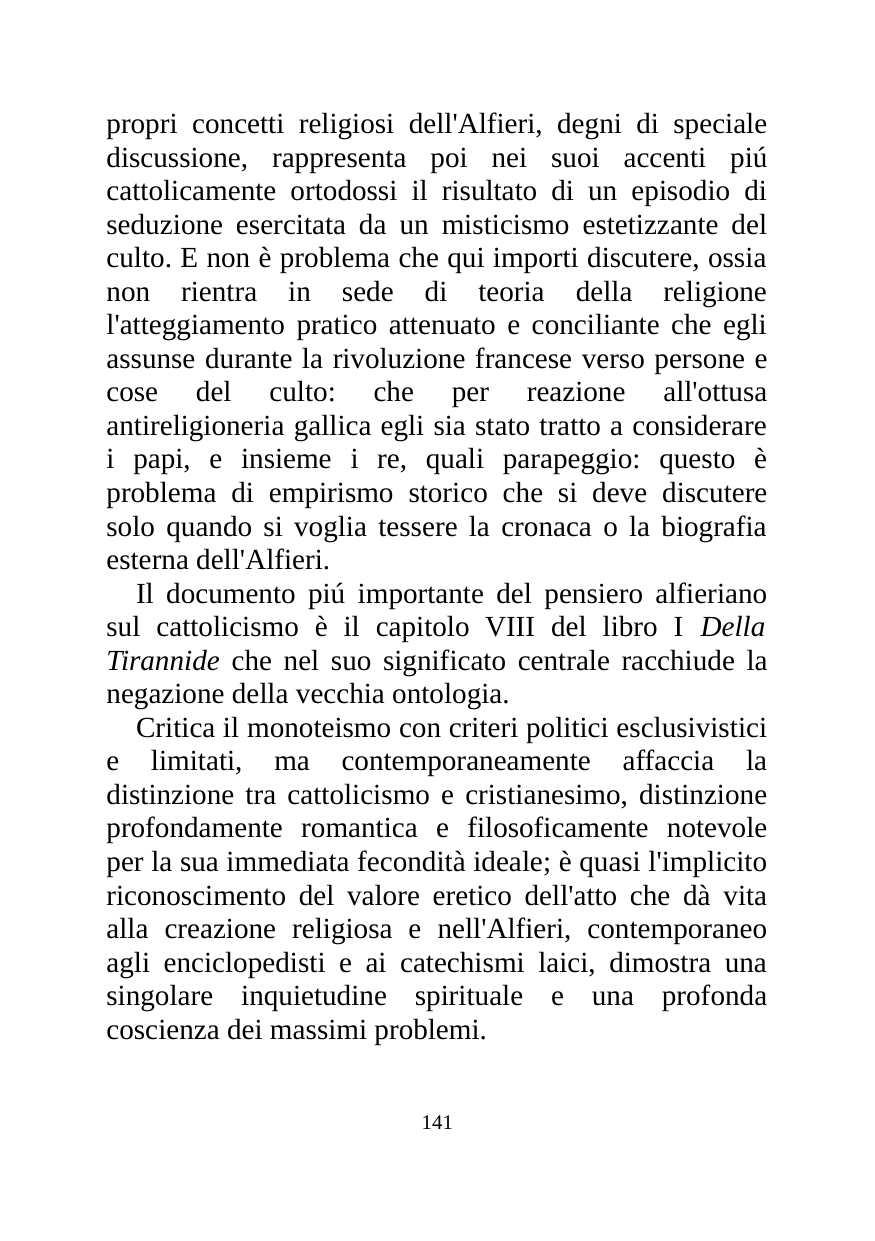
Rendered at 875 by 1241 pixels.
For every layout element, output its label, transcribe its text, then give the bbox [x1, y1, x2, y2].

text propri concetti religiosi dell'Alfieri, degni di speciale discussione, rappresenta poi nei suoi accenti piú cattolicamente ortodossi il risultato di un episodio di seduzione esercitata da un misticismo estetizzante del culto. E non è problema che qui importi discutere, ossia non rientra in sede di teoria della religione l'atteggiamento pratico attenuato e conciliante che egli assunse durante la rivoluzione francese verso persone e cose del culto: che per reazione all'ottusa antireligioneria gallica egli sia stato tratto a considerare i papi, e insieme i re, quali parapeggio: questo è problema di empirismo storico che si deve discutere solo quando si voglia tessere la cronaca o la biografia esterna dell'Alfieri. [106, 106, 768, 576]
text Critica il monoteismo con criteri politici esclusivistici e limitati, ma contemporaneamente affaccia la distinzione tra cattolicismo e cristianesimo, distinzione profondamente romantica e filosoficamente notevole per la sua immediata fecondità ideale; è quasi l'implicito riconoscimento del valore eretico dell'atto che dà vita alla creazione religiosa e nell'Alfieri, contemporaneo agli enciclopedisti e ai catechismi laici, dimostra una singolare inquietudine spirituale e una profonda coscienza dei massimi problemi. [106, 710, 768, 1045]
text Il documento piú importante del pensiero alfieriano sul cattolicismo è il capitolo VIII del libro I Della Tirannide che nel suo significato centrale racchiude la negazione della vecchia ontologia. [106, 576, 768, 710]
